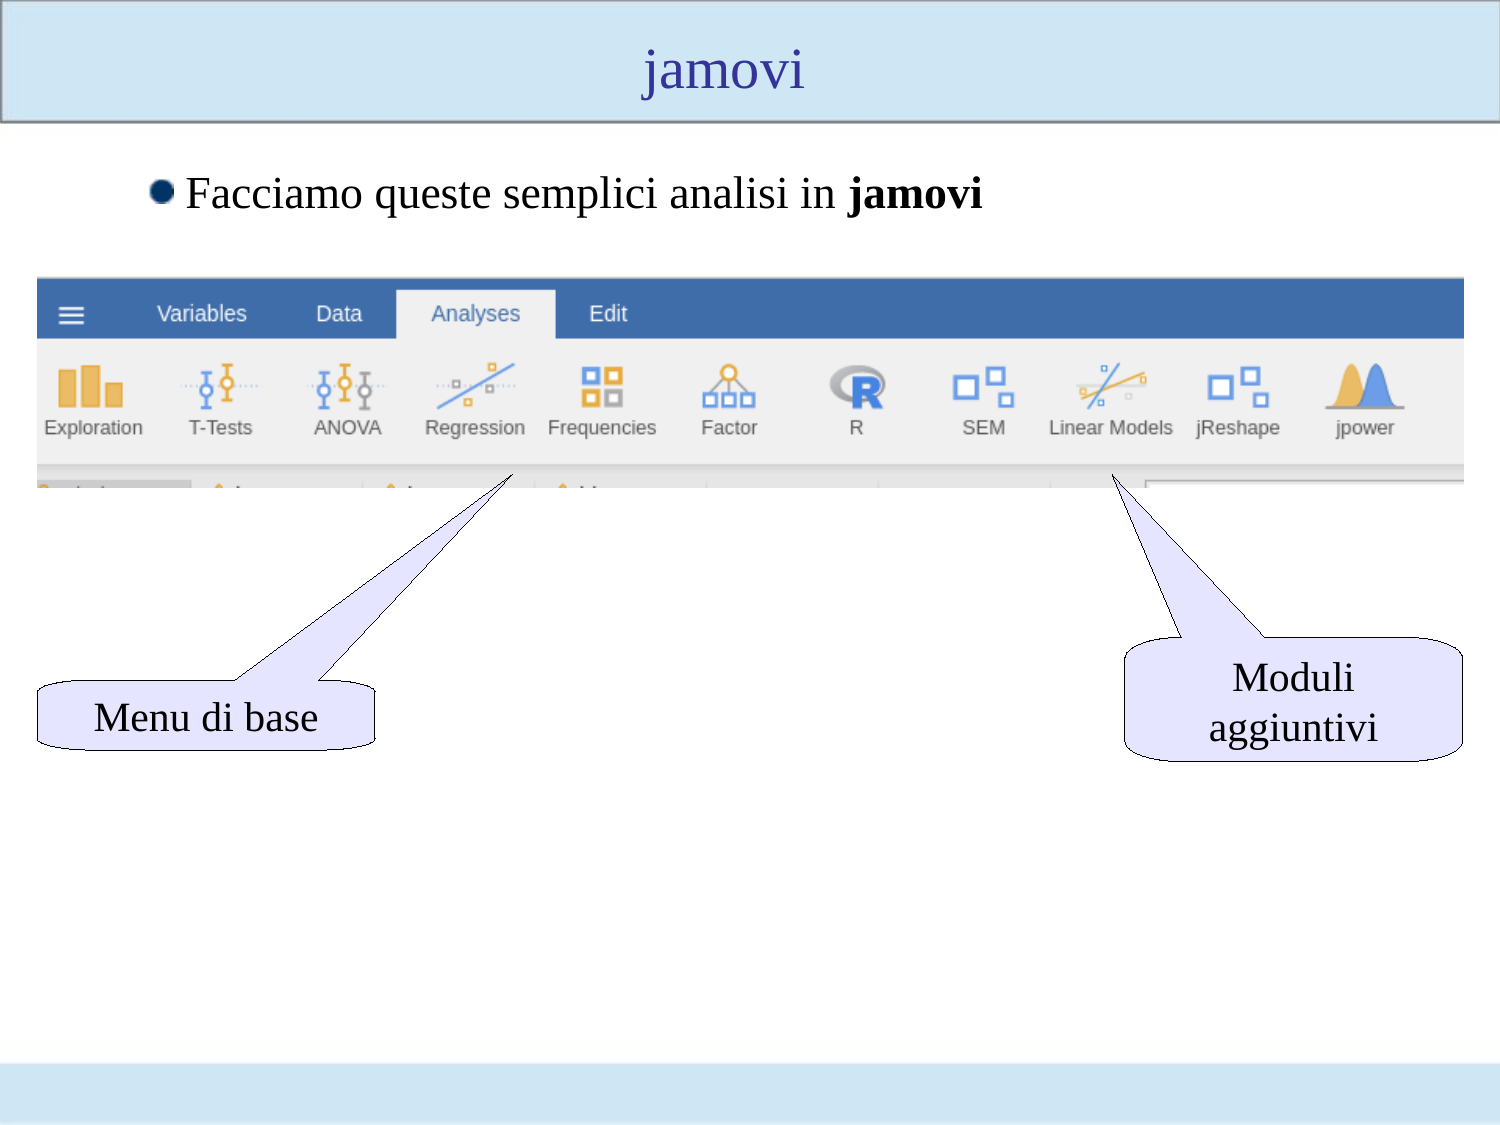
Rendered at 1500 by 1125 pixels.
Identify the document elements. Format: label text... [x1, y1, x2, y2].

title jamovi [49, 0, 1400, 130]
text_box Moduli aggiuntivi [1112, 474, 1463, 762]
text_box Facciamo queste semplici analisi in jamovi [132, 155, 1377, 226]
picture [0, 0, 1500, 1125]
text_box Menu di base [37, 474, 513, 751]
